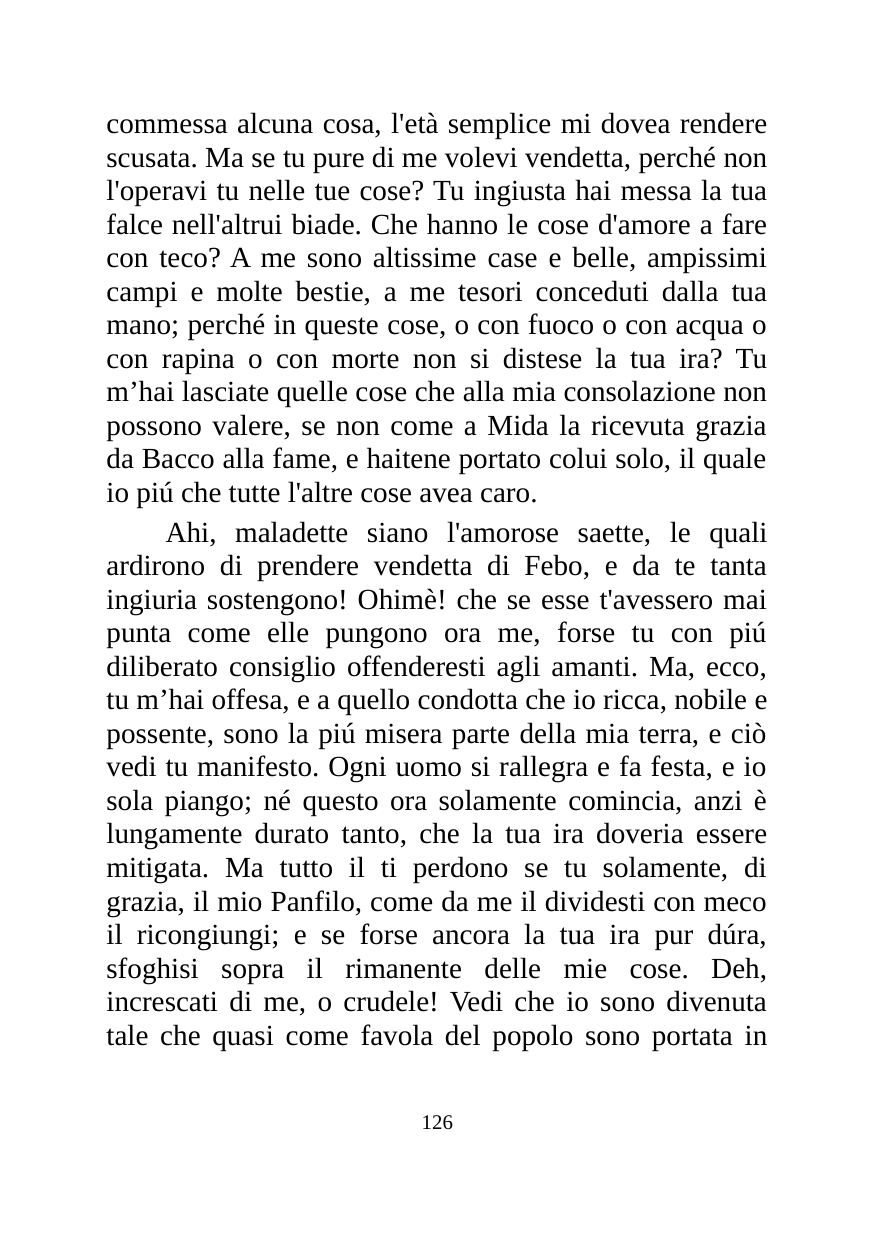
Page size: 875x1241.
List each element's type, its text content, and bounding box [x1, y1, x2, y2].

text commessa alcuna cosa, l'età semplice mi dovea rendere scusata. Ma se tu pure di me volevi vendetta, perché non l'operavi tu nelle tue cose? Tu ingiusta hai messa la tua falce nell'altrui biade. Che hanno le cose d'amore a fare con teco? A me sono altissime case e belle, ampissimi campi e molte bestie, a me tesori conceduti dalla tua mano; perché in queste cose, o con fuoco o con acqua o con rapina o con morte non si distese la tua ira? Tu m’hai lasciate quelle cose che alla mia consolazione non possono valere, se non come a Mida la ricevuta grazia da Bacco alla fame, e haitene portato colui solo, il quale io piú che tutte l'altre cose avea caro. [106, 106, 768, 509]
text Ahi, maladette siano l'amorose saette, le quali ardirono di prendere vendetta di Febo, e da te tanta ingiuria sostengono! Ohimè! che se esse t'avessero mai punta come elle pungono ora me, forse tu con piú diliberato consiglio offenderesti agli amanti. Ma, ecco, tu m’hai offesa, e a quello condotta che io ricca, nobile e possente, sono la piú misera parte della mia terra, e ciò vedi tu manifesto. Ogni uomo si rallegra e fa festa, e io sola piango; né questo ora solamente comincia, anzi è lungamente durato tanto, che la tua ira doveria essere mitigata. Ma tutto il ti perdono se tu solamente, di grazia, il mio Panfilo, come da me il dividesti con meco il ricongiungi; e se forse ancora la tua ira pur dúra, sfoghisi sopra il rimanente delle mie cose. Deh, increscati di me, o crudele! Vedi che io sono divenuta tale che quasi come favola del popolo sono portata in [106, 515, 768, 1051]
